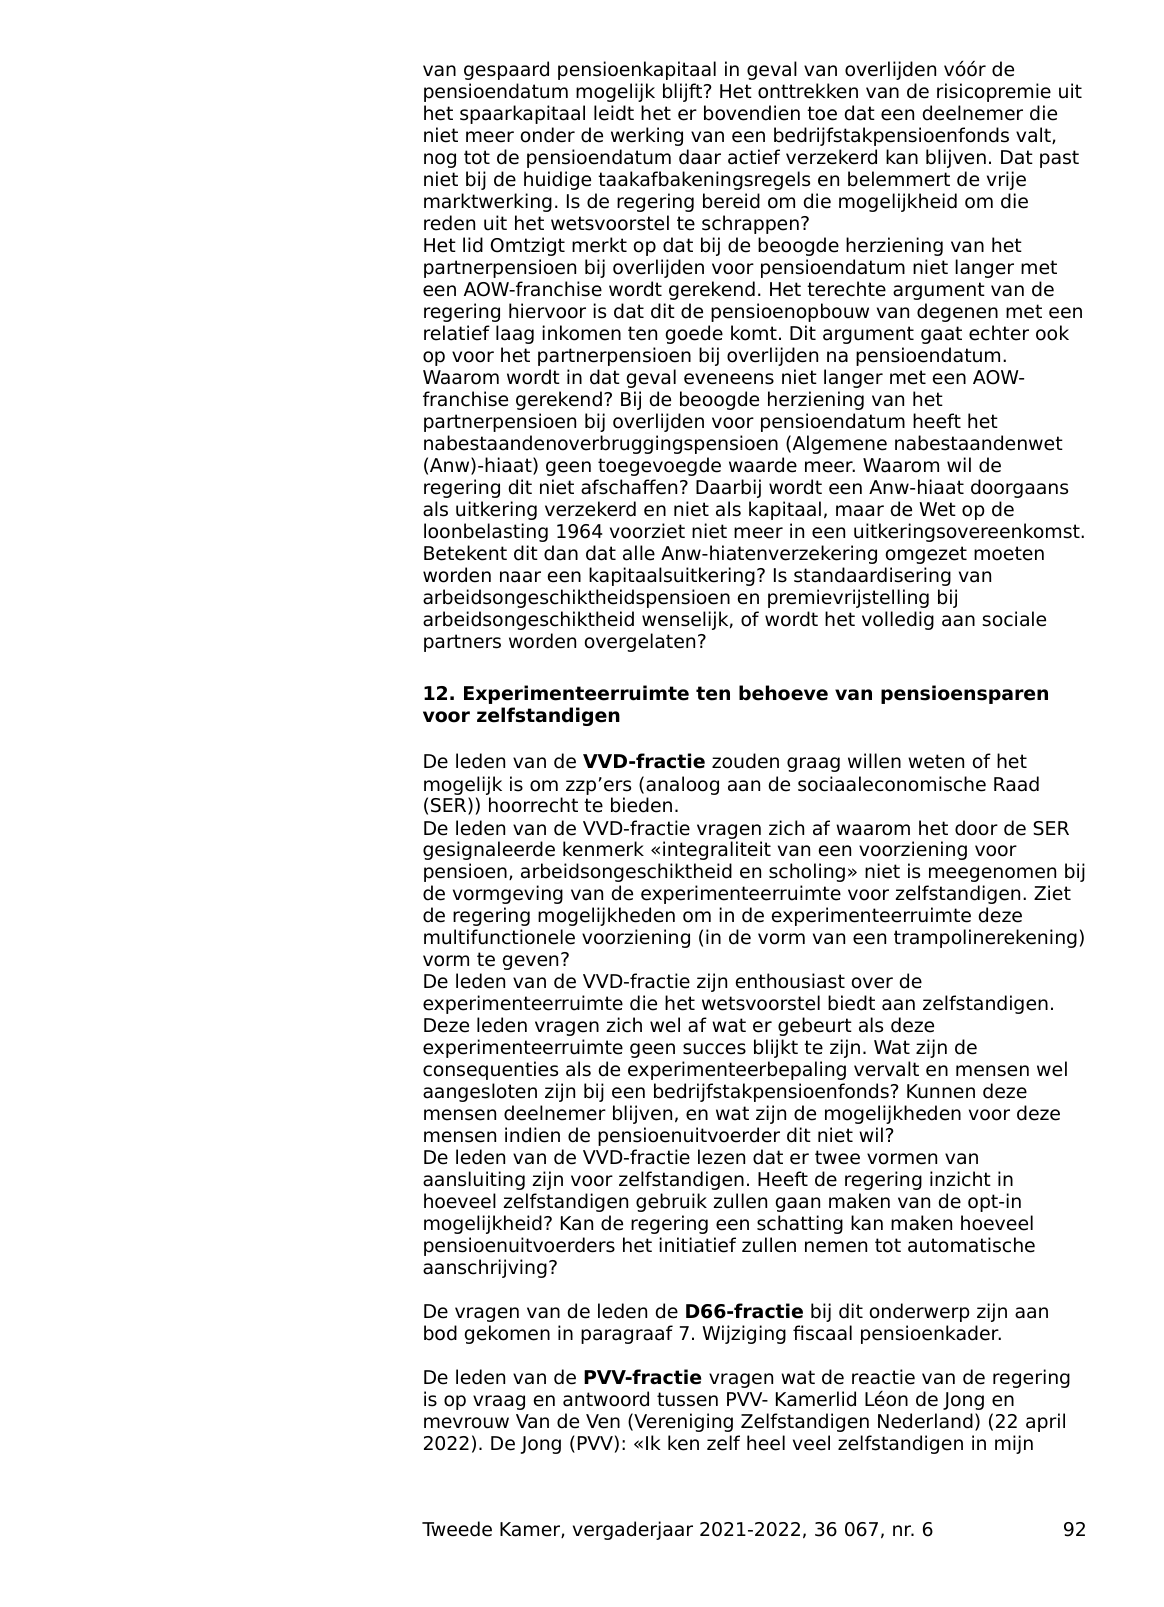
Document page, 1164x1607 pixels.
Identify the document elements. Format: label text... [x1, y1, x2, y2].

subtitle 12. Experimenteerruimte ten behoeve van pensioensparen voor zelfstandigen [422, 682, 1087, 726]
text De leden van de PVV-fractie vragen wat de reactie van de regering is op vraag en antwoord tussen PVV- Kamerlid Léon de Jong en mevrouw Van de Ven (Vereniging Zelfstandigen Nederland) (22 april 2022). De Jong (PVV): «Ik ken zelf heel veel zelfstandigen in mijn [422, 1367, 1087, 1455]
text De leden van de VVD-fractie zijn enthousiast over de experimenteerruimte die het wetsvoorstel biedt aan zelfstandigen. Deze leden vragen zich wel af wat er gebeurt als deze experimenteerruimte geen succes blijkt te zijn. Wat zijn de consequenties als de experimenteerbepaling vervalt en mensen wel aangesloten zijn bij een bedrijfstakpensioenfonds? Kunnen deze mensen deelnemer blijven, en wat zijn de mogelijkheden voor deze mensen indien de pensioenuitvoerder dit niet wil? [422, 971, 1087, 1147]
text Het lid Omtzigt merkt op dat bij de beoogde herziening van het partnerpensioen bij overlijden voor pensioendatum niet langer met een AOW-franchise wordt gerekend. Het terechte argument van de regering hiervoor is dat dit de pensioenopbouw van degenen met een relatief laag inkomen ten goede komt. Dit argument gaat echter ook op voor het partnerpensioen bij overlijden na pensioendatum. Waarom wordt in dat geval eveneens niet langer met een AOW-franchise gerekend? Bij de beoogde herziening van het partnerpensioen bij overlijden voor pensioendatum heeft het nabestaandenoverbruggingspensioen (Algemene nabestaandenwet (Anw)-hiaat) geen toegevoegde waarde meer. Waarom wil de regering dit niet afschaffen? Daarbij wordt een Anw-hiaat doorgaans als uitkering verzekerd en niet als kapitaal, maar de Wet op de loonbelasting 1964 voorziet niet meer in een uitkeringsovereenkomst. Betekent dit dan dat alle Anw-hiatenverzekering omgezet moeten worden naar een kapitaalsuitkering? Is standaardisering van arbeidsongeschiktheidspensioen en premievrijstelling bij arbeidsongeschiktheid wenselijk, of wordt het volledig aan sociale partners worden overgelaten? [422, 235, 1087, 652]
text De leden van de VVD-fractie lezen dat er twee vormen van aansluiting zijn voor zelfstandigen. Heeft de regering inzicht in hoeveel zelfstandigen gebruik zullen gaan maken van de opt-in mogelijkheid? Kan de regering een schatting kan maken hoeveel pensioenuitvoerders het initiatief zullen nemen tot automatische aanschrijving? [422, 1147, 1087, 1279]
text van gespaard pensioenkapitaal in geval van overlijden vóór de pensioendatum mogelijk blijft? Het onttrekken van de risicopremie uit het spaarkapitaal leidt het er bovendien toe dat een deelnemer die niet meer onder de werking van een bedrijfstakpensioenfonds valt, nog tot de pensioendatum daar actief verzekerd kan blijven. Dat past niet bij de huidige taakafbakeningsregels en belemmert de vrije marktwerking. Is de regering bereid om die mogelijkheid om die reden uit het wetsvoorstel te schrappen? [422, 59, 1087, 235]
text De leden van de VVD-fractie zouden graag willen weten of het mogelijk is om zzp’ers (analoog aan de sociaaleconomische Raad (SER)) hoorrecht te bieden. [422, 751, 1087, 817]
text De vragen van de leden de D66-fractie bij dit onderwerp zijn aan bod gekomen in paragraaf 7. Wijziging fiscaal pensioenkader. [422, 1301, 1087, 1345]
text De leden van de VVD-fractie vragen zich af waarom het door de SER gesignaleerde kenmerk «integraliteit van een voorziening voor pensioen, arbeidsongeschiktheid en scholing» niet is meegenomen bij de vormgeving van de experimenteerruimte voor zelfstandigen. Ziet de regering mogelijkheden om in de experimenteerruimte deze multifunctionele voorziening (in de vorm van een trampolinerekening) vorm te geven? [422, 817, 1087, 971]
